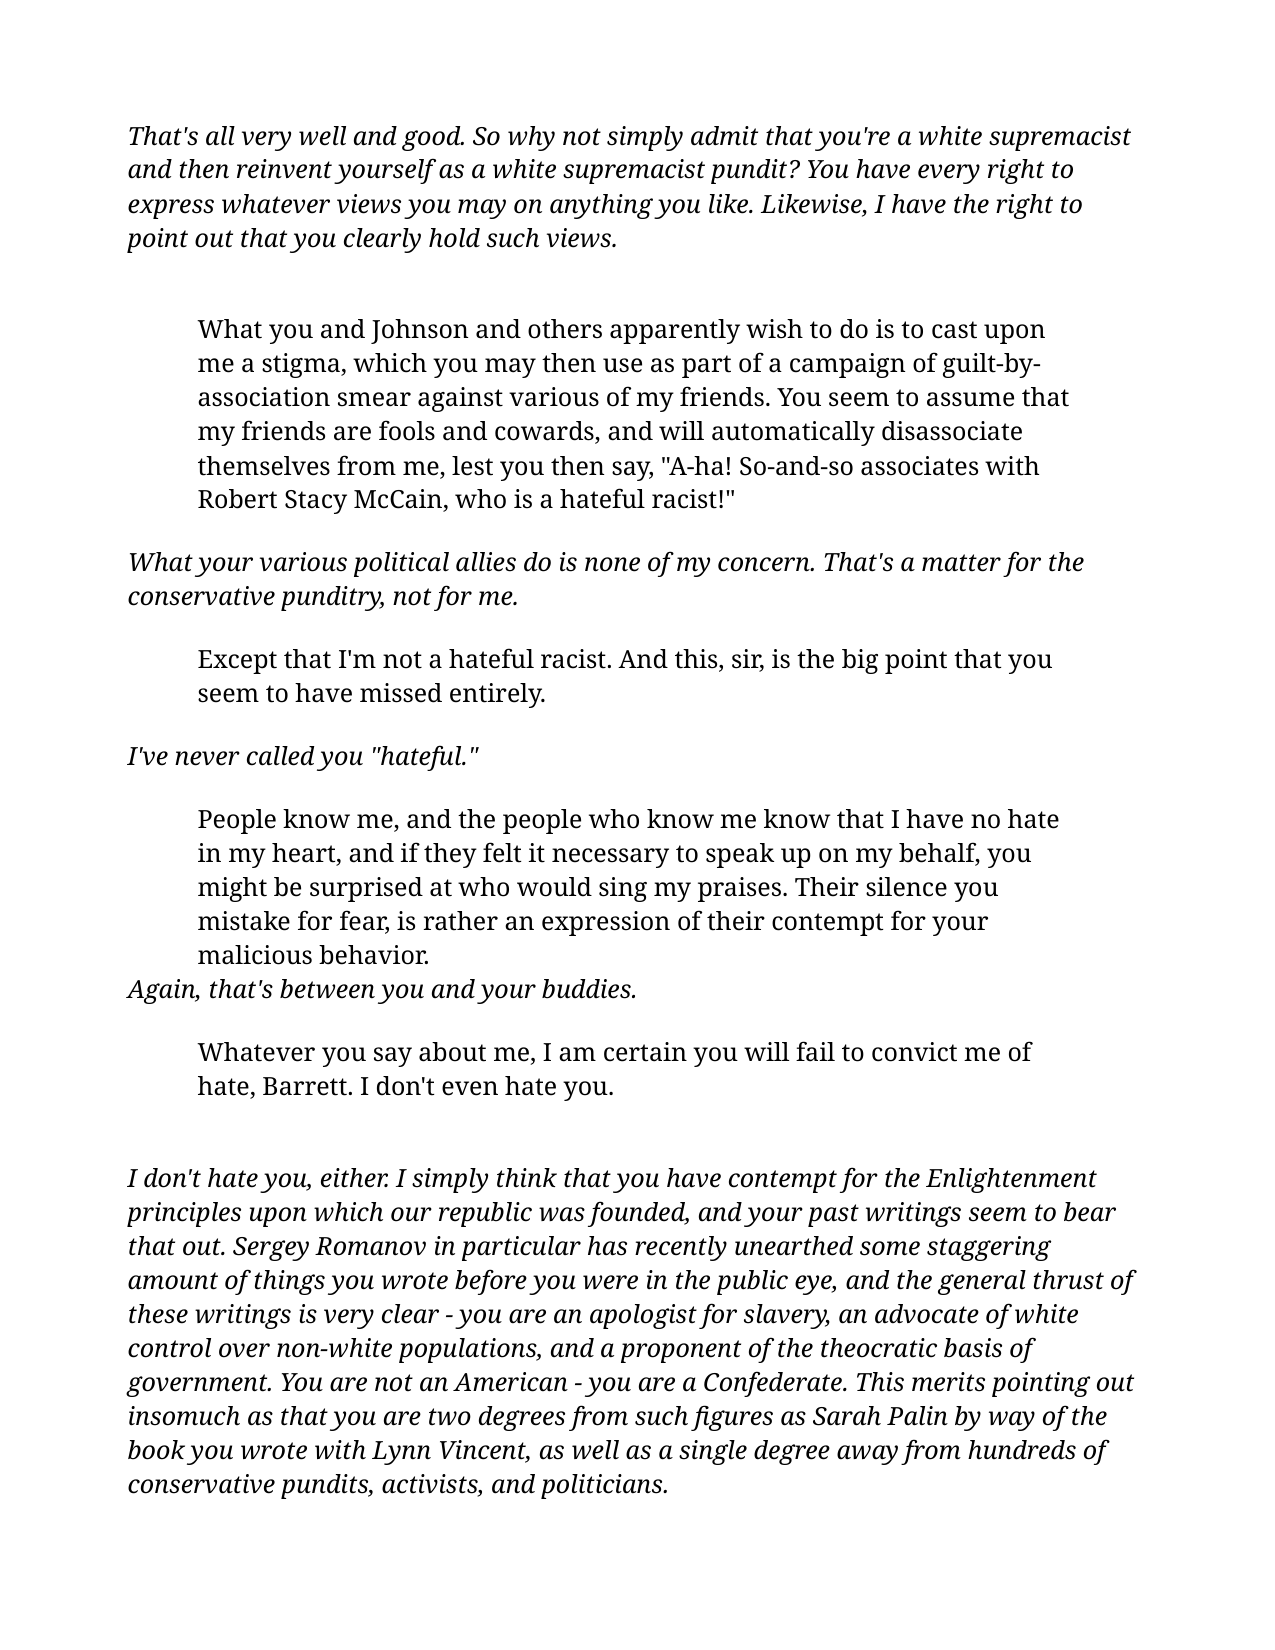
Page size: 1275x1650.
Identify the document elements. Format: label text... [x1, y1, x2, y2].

text That's all very well and good. So why not simply admit that you're a white supremacist and then reinvent yourself as a white supremacist pundit? You have every right to express whatever views you may on anything you like. Likewise, I have the right to point out that you clearly hold such views. [127, 118, 1147, 254]
text What you and Johnson and others apparently wish to do is to cast upon me a stigma, which you may then use as part of a campaign of guilt-by-association smear against various of my friends. You seem to assume that my friends are fools and cowards, and will automatically disassociate themselves from me, lest you then say, "A-ha! So-and-so associates with Robert Stacy McCain, who is a hateful racist!" [197, 312, 1077, 516]
text Except that I'm not a hateful racist. And this, sir, is the big point that you seem to have missed entirely. [197, 642, 1077, 710]
text Again, that's between you and your buddies. [127, 972, 1147, 1006]
text Whatever you say about me, I am certain you will fail to convict me of hate, Barrett. I don't even hate you. [197, 1035, 1077, 1103]
text People know me, and the people who know me know that I have no hate in my heart, and if they felt it necessary to speak up on my behalf, you might be surprised at who would sing my praises. Their silence you mistake for fear, is rather an expression of their contempt for your malicious behavior. [197, 802, 1077, 972]
text What your various political allies do is none of my concern. That's a matter for the conservative punditry, not for me. [127, 545, 1147, 613]
text I don't hate you, either. I simply think that you have contempt for the Enlightenment principles upon which our republic was founded, and your past writings seem to bear that out. Sergey Romanov in particular has recently unearthed some staggering amount of things you wrote before you were in the public eye, and the general thrust of these writings is very clear - you are an apologist for slavery, an advocate of white control over non-white populations, and a proponent of the theocratic basis of government. You are not an American - you are a Confederate. This merits pointing out insomuch as that you are two degrees from such figures as Sarah Palin by way of the book you wrote with Lynn Vincent, as well as a single degree away from hundreds of conservative pundits, activists, and politicians. [127, 1160, 1147, 1501]
text I've never called you "hateful." [127, 739, 1147, 773]
